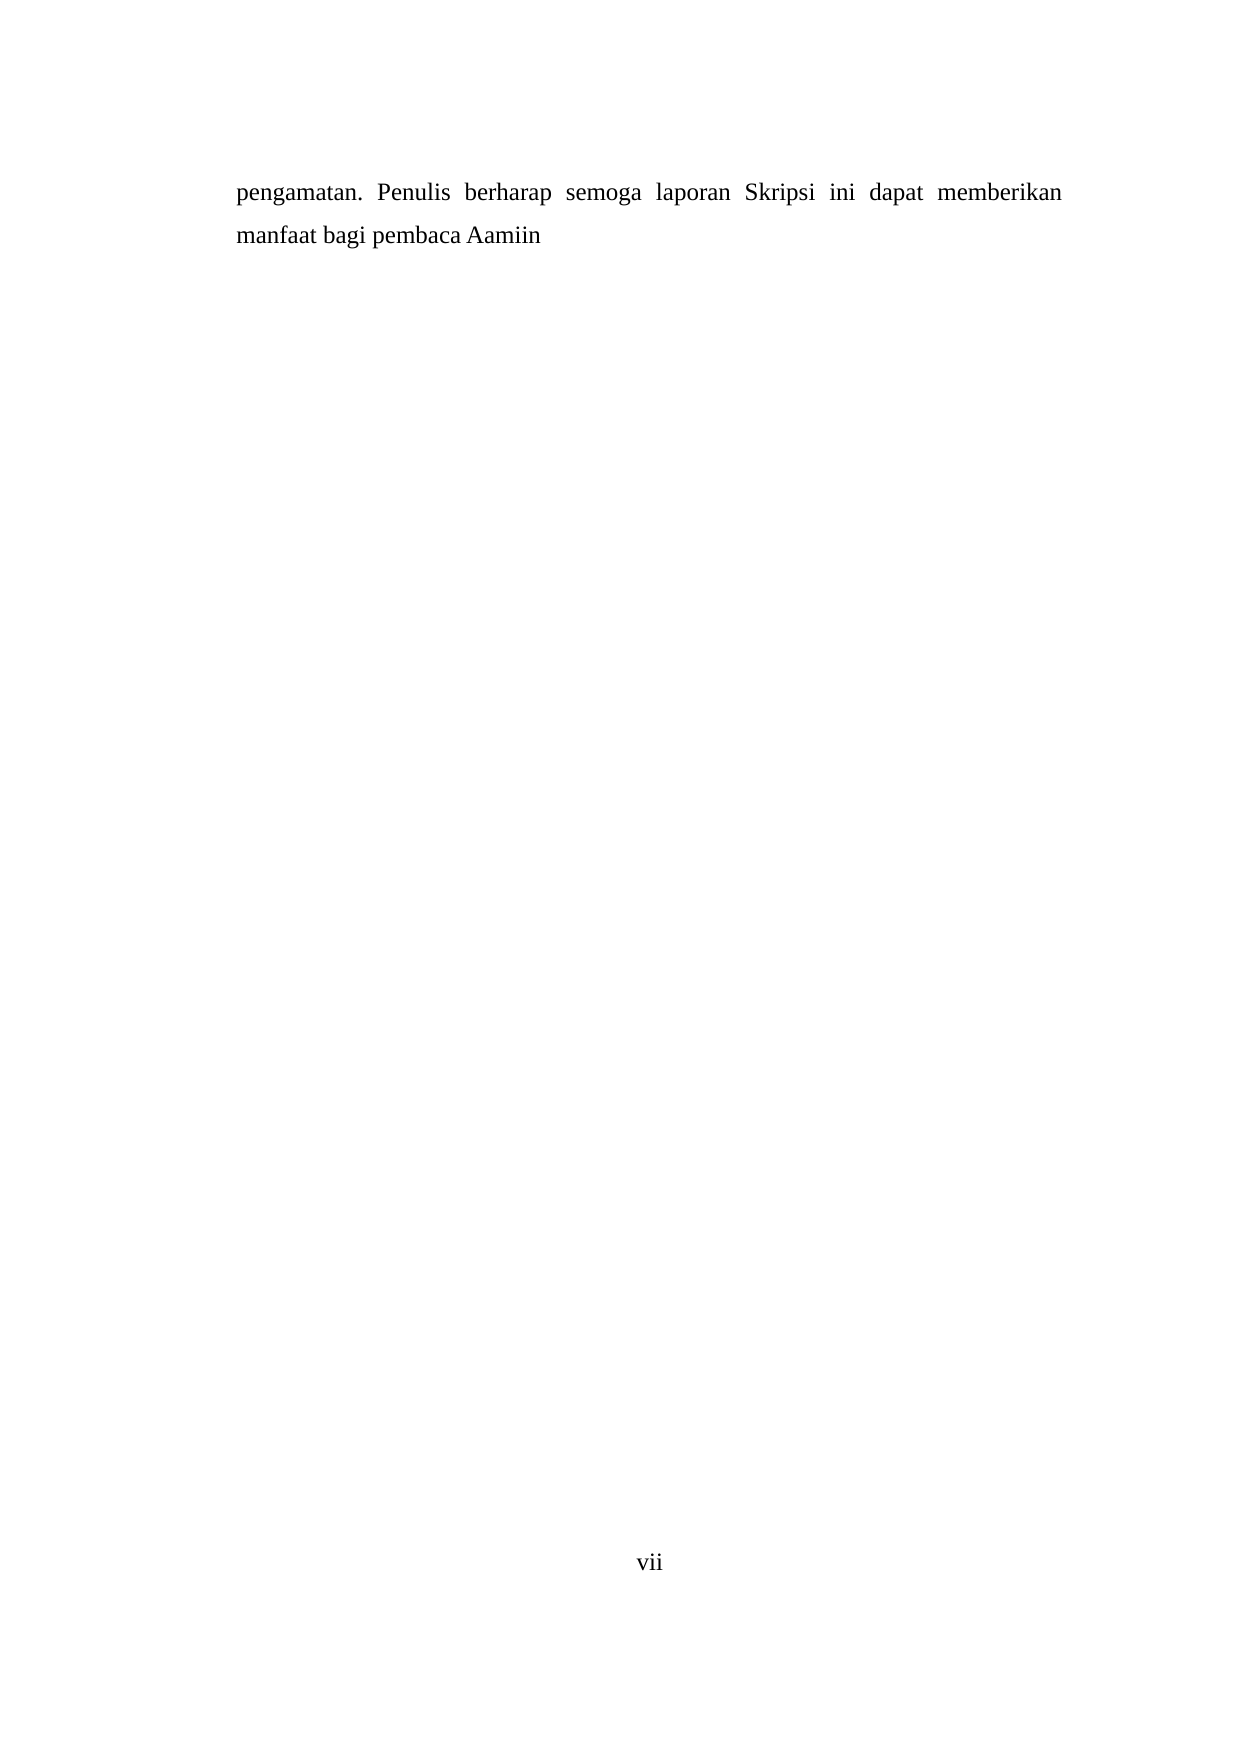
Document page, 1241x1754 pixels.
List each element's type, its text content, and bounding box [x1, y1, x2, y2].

text pengamatan. Penulis berharap semoga laporan Skripsi ini dapat memberikan manfaat bagi pembaca Aamiin [236, 177, 1063, 249]
